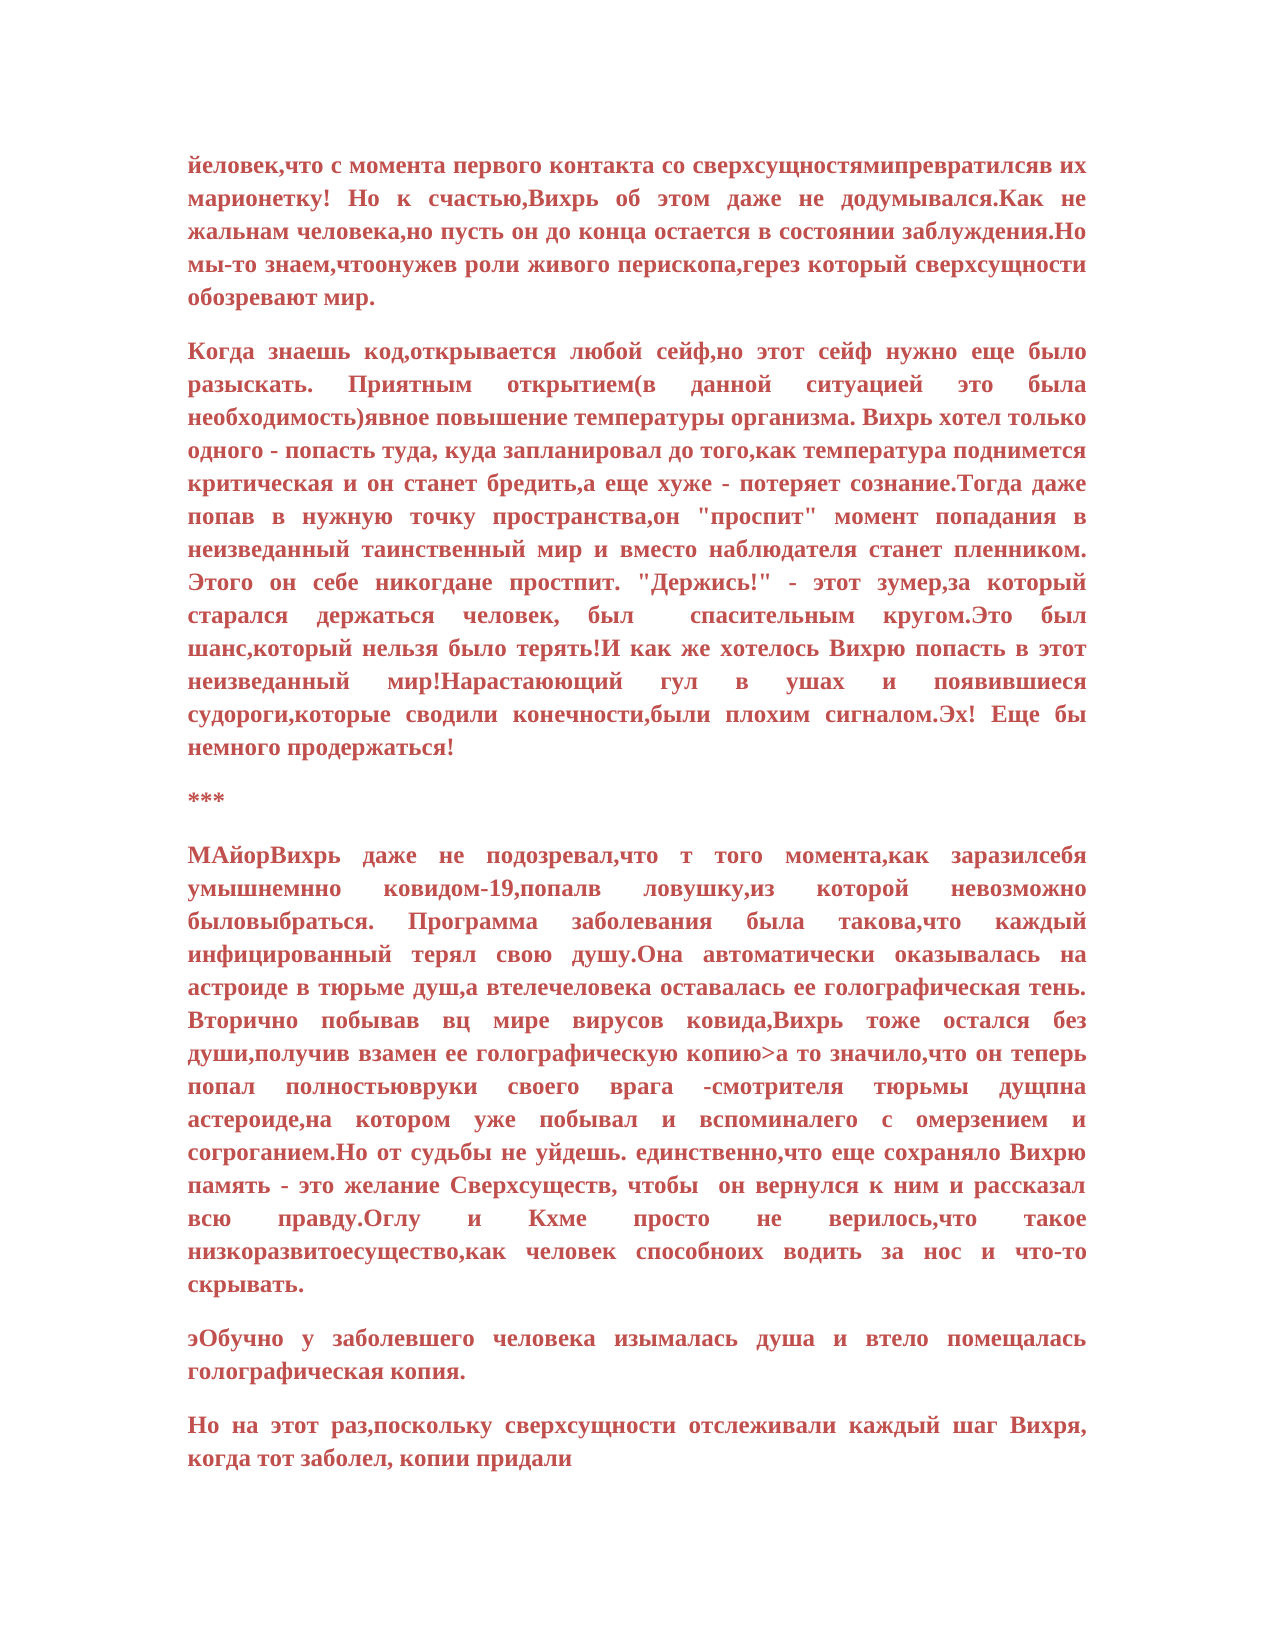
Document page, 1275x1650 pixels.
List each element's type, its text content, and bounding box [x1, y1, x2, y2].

text *** [187, 786, 1087, 815]
text Когда знаешь код,открывается любой сейф,но этот сейф нужно еще было разыскать. Приятным открытием(в данной ситуацией это была необходимость)явное повышение температуры организма. Вихрь хотел только одного - попасть туда, куда запланировал до того,как температура поднимется критическая и он станет бредить,а еще хуже - потеряет сознание.Тогда даже попав в нужную точку пространства,он "проспит" момент попадания в неизведанный таинственный мир и вместо наблюдателя станет пленником. Этого он себе никогдане простпит. "Держись!" - этот зумер,за который старался держаться человек, был спасительным кругом.Это был шанс,который нельзя было терять!И как же хотелось Вихрю попасть в этот неизведанный мир!Нарастаюющий гул в ушах и появившиеся судороги,которые сводили конечности,были плохим сигналом.Эх! Еще бы немного продержаться! [187, 336, 1087, 761]
text МАйорВихрь даже не подозревал,что т того момента,как заразилсебя умышнемнно ковидом-19,попалв ловушку,из которой невозможно быловыбраться. Программа заболевания была такова,что каждый инфицированный терял свою душу.Она автоматически оказывалась на астроиде в тюрьме душ,а втелечеловека оставалась ее голографическая тень. Вторично побывав вц мире вирусов ковида,Вихрь тоже остался без души,получив взамен ее голографическую копию>а то значило,что он теперь попал полностьювруки своего врага -смотрителя тюрьмы дущпна астероиде,на котором уже побывал и вспоминалего с омерзением и согроганием.Но от судьбы не уйдешь. единственно,что еще сохраняло Вихрю память - это желание Сверхсуществ, чтобы он вернулся к ним и рассказал всю правду.Оглу и Кхме просто не верилось,что такое низкоразвитоесущество,как человек способноих водить за нос и что-то скрывать. [187, 840, 1087, 1298]
text эОбучно у заболевшего человека изымалась душа и втело помещалась голографическая копия. [187, 1323, 1087, 1385]
text йеловек,что с момента первого контакта со сверхсущностямипревратилсяв их марионетку! Но к счастью,Вихрь об этом даже не додумывался.Как не жальнам человека,но пусть он до конца остается в состоянии заблуждения.Но мы-то знаем,чтоонужев роли живого перископа,герез который сверхсущности обозревают мир. [187, 150, 1087, 311]
text Но на этот раз,поскольку сверхсущности отслеживали каждый шаг Вихря, когда тот заболел, копии придали [187, 1410, 1087, 1472]
